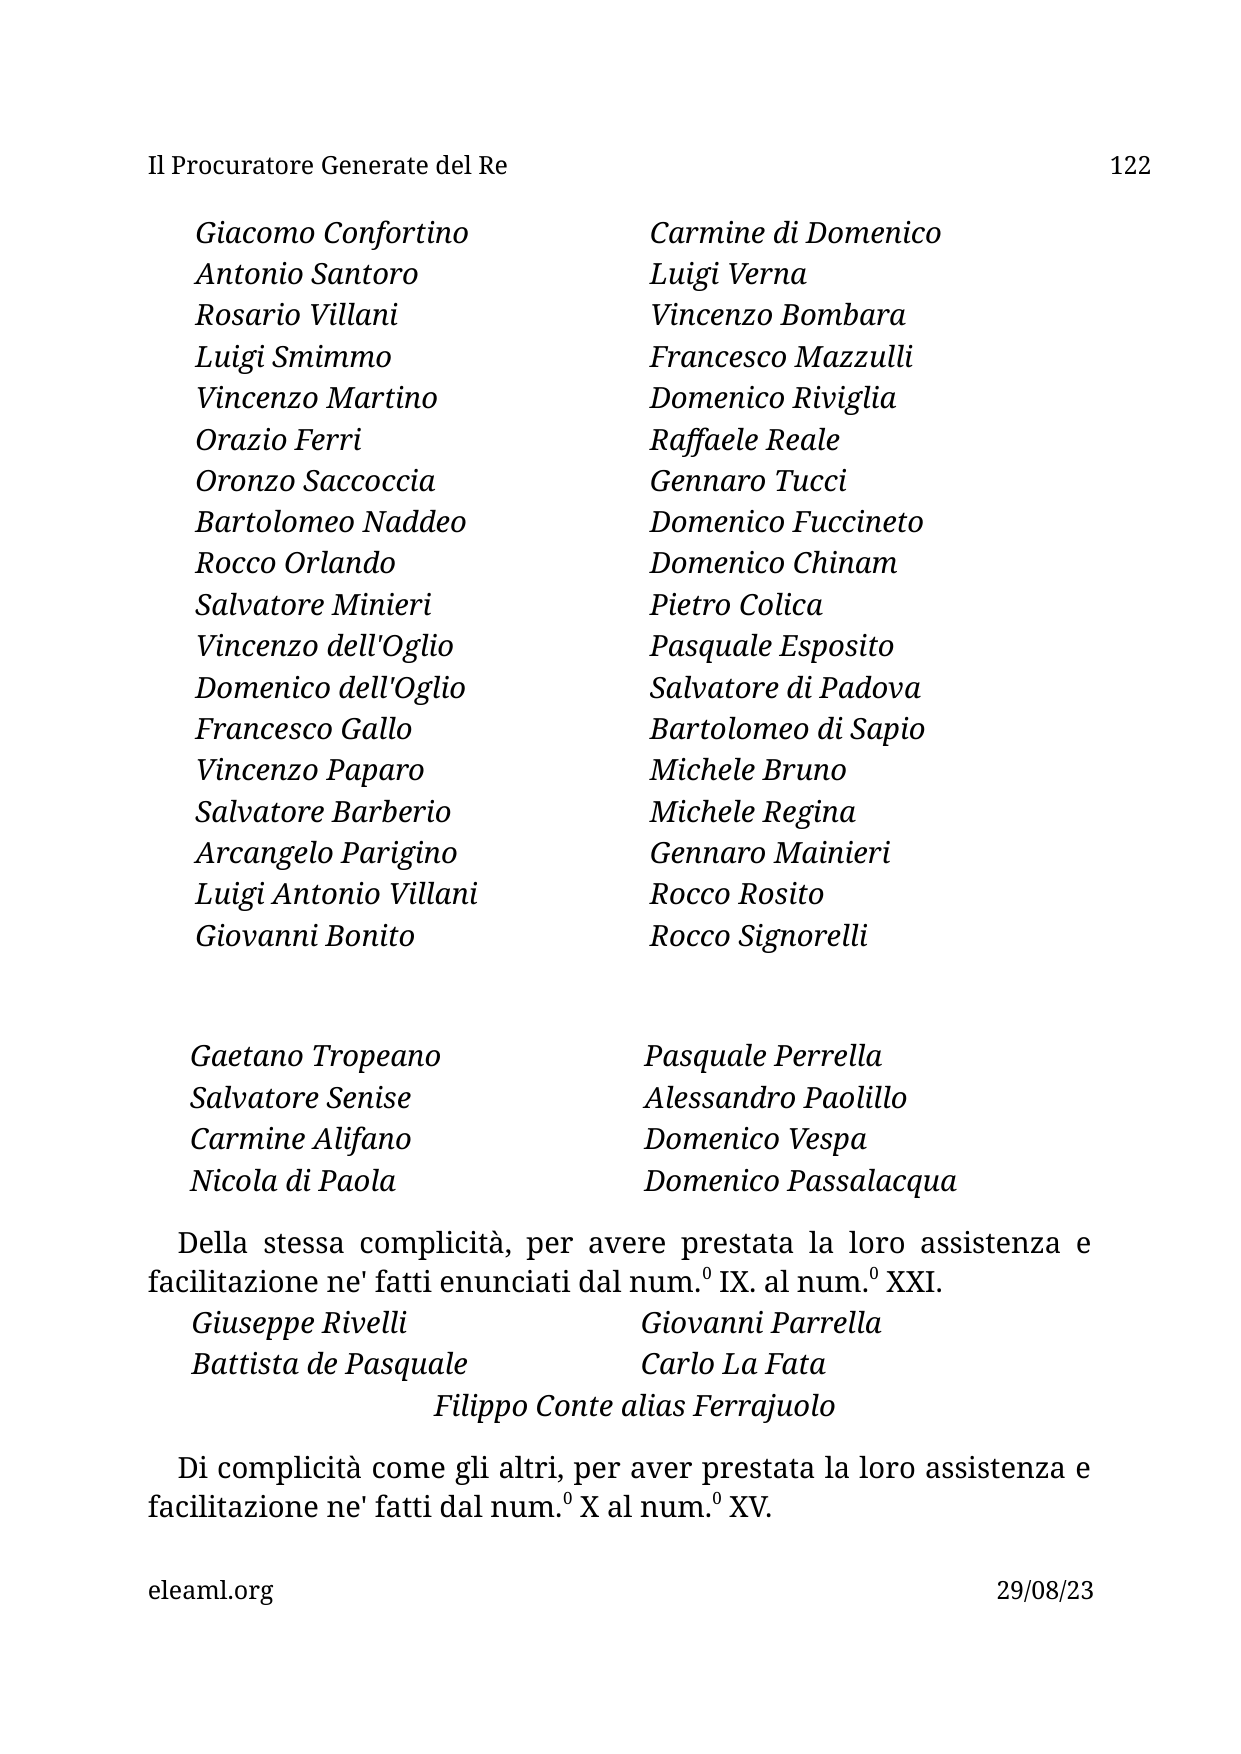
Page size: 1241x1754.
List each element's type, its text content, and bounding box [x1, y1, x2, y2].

table_cell Salvatore Minieri [166, 583, 620, 625]
table_cell Pietro Colica [620, 583, 1081, 625]
table_cell Gennaro Tucci [620, 459, 1081, 501]
table_cell Domenico Passalacqua [615, 1159, 1080, 1200]
table_cell Alessandro Paolillo [615, 1076, 1080, 1118]
table_cell Michele Regina [620, 790, 1081, 831]
table_cell Gennaro Mainieri [620, 831, 1081, 873]
table_cell Nicola di Paola [160, 1159, 614, 1200]
table_cell Filippo Conte alias Ferrajuolo [162, 1384, 1078, 1425]
table_cell Carmine di Domenico [620, 211, 1081, 252]
table_cell Vincenzo dell'Oglio [166, 625, 620, 666]
table_cell Rocco Orlando [166, 542, 620, 583]
table_cell Domenico Chinam [620, 542, 1081, 583]
table_cell Domenico Vespa [615, 1118, 1080, 1159]
table_cell Francesco Gallo [166, 708, 620, 749]
table_cell Luigi Smimmo [166, 335, 620, 377]
table_cell Rosario Villani [166, 294, 620, 335]
table_cell Bartolomeo Naddeo [166, 501, 620, 542]
table_cell Vincenzo Martino [166, 377, 620, 418]
table_cell Luigi Antonio Villani [166, 873, 620, 914]
table_cell Luigi Verna [620, 253, 1081, 294]
table_cell Rocco Rosito [620, 873, 1081, 914]
table_header Gaetano Tropeano [160, 1035, 614, 1076]
table_cell Raffaele Reale [620, 418, 1081, 459]
table_header Giuseppe Rivelli [162, 1301, 611, 1343]
table_cell Pasquale Esposito [620, 625, 1081, 666]
table_cell Domenico dell'Oglio [166, 666, 620, 707]
table_cell Carmine Alifano [160, 1118, 614, 1159]
table_header Giovanni Parrella [611, 1301, 1078, 1343]
text Della stessa complicità, per avere prestata la loro assistenza e facilitazione ne' fatti enunciati dal num.0 IX. al num.0 XXI. [148, 1222, 1093, 1301]
table_cell Francesco Mazzulli [620, 335, 1081, 377]
table_cell Giacomo Confortino [166, 211, 620, 252]
table_cell Giovanni Bonito [166, 914, 620, 956]
table_cell Orazio Ferri [166, 418, 620, 459]
table_cell Battista de Pasquale [162, 1343, 611, 1384]
table_cell Salvatore Barberio [166, 790, 620, 831]
table_cell Rocco Signorelli [620, 914, 1081, 956]
table_cell Antonio Santoro [166, 253, 620, 294]
table_cell Michele Bruno [620, 749, 1081, 790]
text Di complicità come gli altri, per aver prestata la loro assistenza e facilitazione ne' fatti dal num.0 X al num.0 XV. [148, 1447, 1093, 1526]
table_cell Salvatore di Padova [620, 666, 1081, 707]
table_header Pasquale Perrella [615, 1035, 1080, 1076]
table_cell Bartolomeo di Sapio [620, 708, 1081, 749]
table_cell Vincenzo Paparo [166, 749, 620, 790]
table_cell Arcangelo Parigino [166, 831, 620, 873]
table_cell Carlo La Fata [611, 1343, 1078, 1384]
table_cell Oronzo Saccoccia [166, 459, 620, 501]
table_cell Vincenzo Bombara [620, 294, 1081, 335]
table_cell Domenico Riviglia [620, 377, 1081, 418]
table_cell Domenico Fuccineto [620, 501, 1081, 542]
table_cell Salvatore Senise [160, 1076, 614, 1118]
